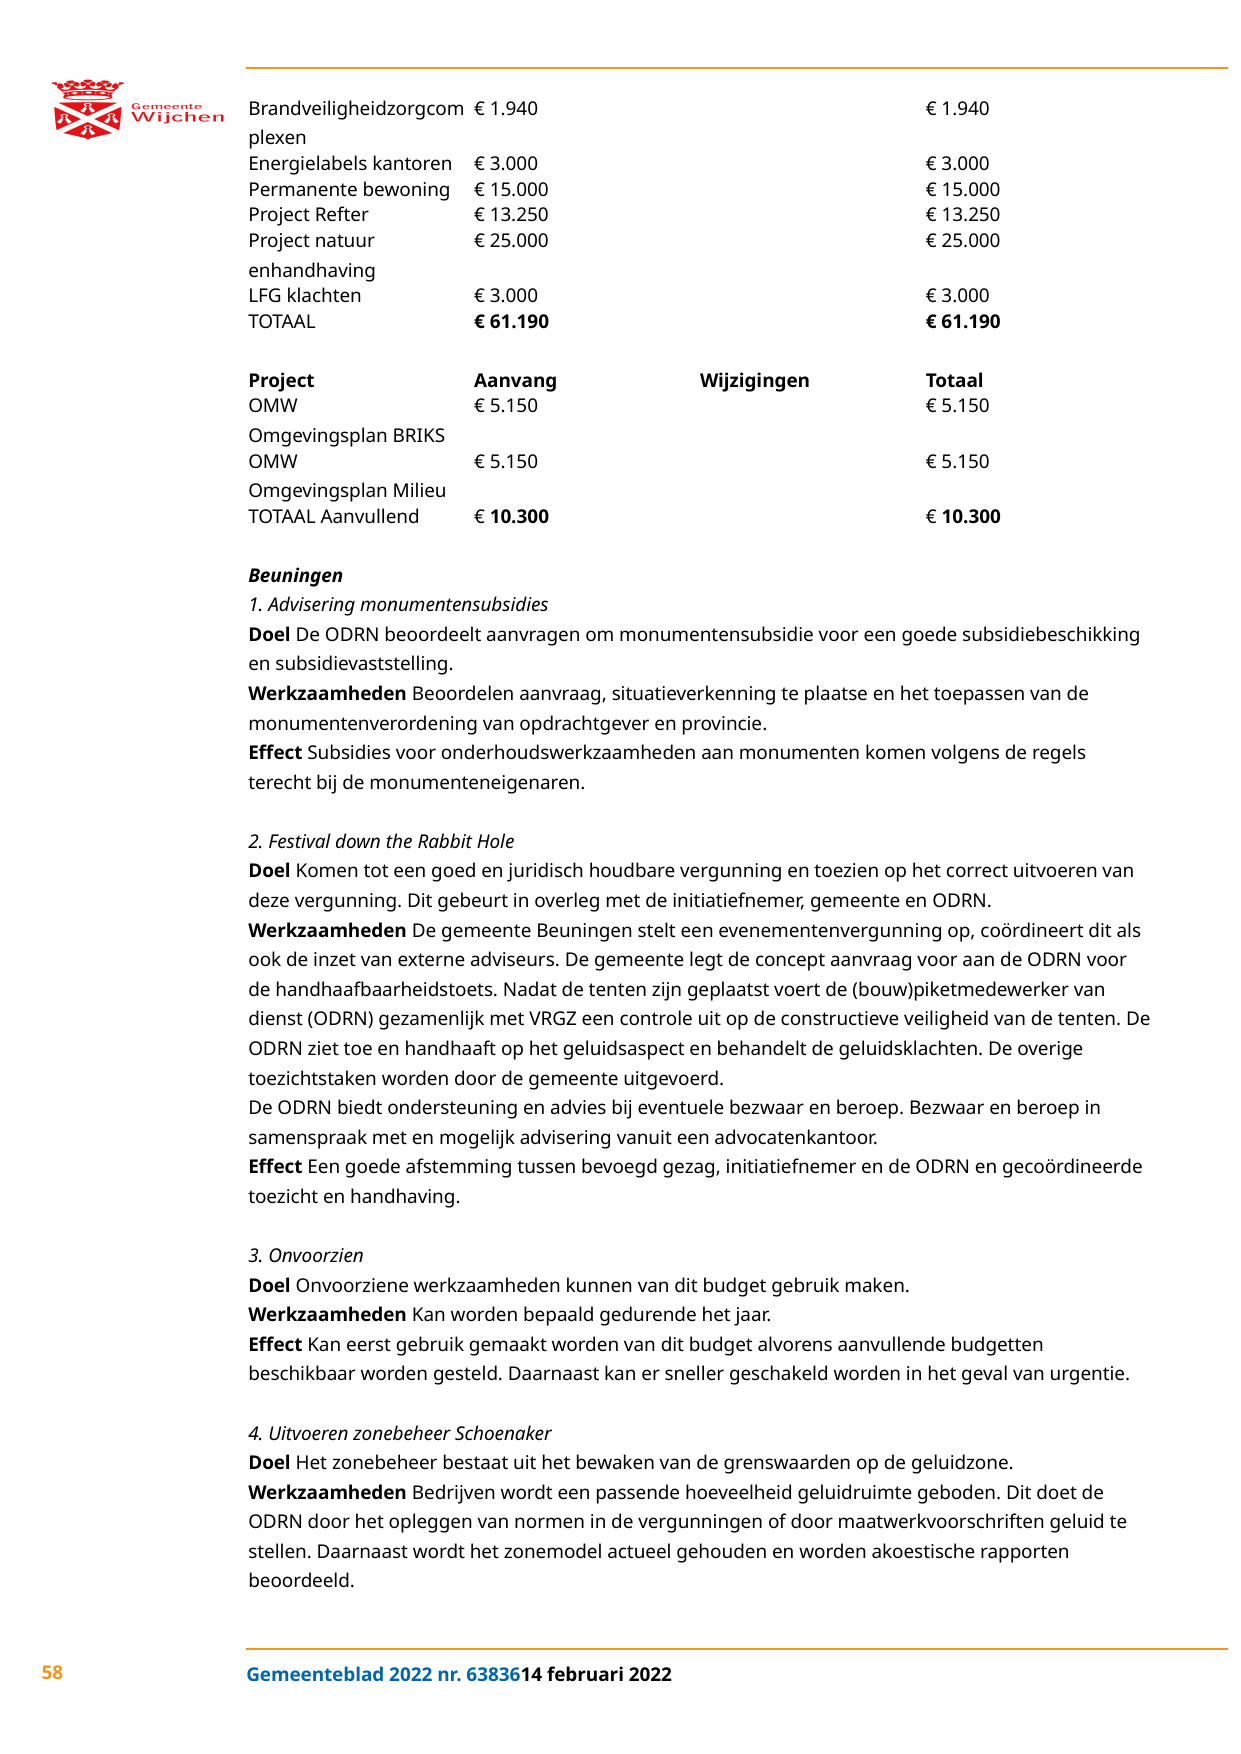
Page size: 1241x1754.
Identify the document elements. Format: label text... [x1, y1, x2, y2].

text Werkzaamheden Bedrijven wordt een passende hoeveelheid geluidruimte geboden. Dit doet de ODRN door het opleggen van normen in de vergunningen of door maatwerkvoorschriften geluid te stellen. Daarnaast wordt het zonemodel actueel gehouden en worden akoestische rapporten beoordeeld. [248, 1479, 1152, 1593]
text De ODRN biedt ondersteuning en advies bij eventuele bezwaar en beroep. Bezwaar en beroep in samenspraak met en mogelijk advisering vanuit een advocatenkantoor. [248, 1094, 1152, 1150]
table_cell € 10.300 [474, 503, 700, 529]
text Doel De ODRN beoordeelt aanvragen om monumentensubsidie voor een goede subsidiebeschikking en subsidievaststelling. [248, 621, 1152, 676]
text 4. Uitvoeren zonebeheer Schoenaker [248, 1420, 1152, 1446]
table_cell Energielabels kantoren [248, 150, 474, 176]
text 1. Advisering monumentensubsidies [248, 591, 1152, 617]
text Effect Een goede afstemming tussen bevoegd gezag, initiatiefnemer en de ODRN en gecoördineerde toezicht en handhaving. [248, 1153, 1152, 1209]
text Doel Komen tot een goed en juridisch houdbare vergunning en toezien op het correct uitvoeren van deze vergunning. Dit gebeurt in overleg met de initiatiefnemer, gemeente en ODRN. [248, 858, 1152, 913]
table_cell TOTAAL [248, 308, 474, 334]
table_cell LFG klachten [248, 283, 474, 308]
text Doel Het zonebeheer bestaat uit het bewaken van de grenswaarden op de geluidzone. [248, 1449, 1152, 1475]
picture [41, 47, 231, 172]
table_header Project [248, 367, 474, 393]
table_cell € 5.150 [474, 448, 700, 503]
text 3. Onvoorzien [248, 1242, 1152, 1268]
table_cell [700, 283, 926, 308]
table_cell € 10.300 [926, 503, 1152, 529]
table_cell [700, 176, 926, 202]
text Beuningen [248, 562, 1152, 588]
table_cell € 13.250 [474, 202, 700, 227]
text Effect Kan eerst gebruik gemaakt worden van dit budget alvorens aanvullende budgetten beschikbaar worden gesteld. Daarnaast kan er sneller geschakeld worden in het geval van urgentie. [248, 1331, 1152, 1386]
table_cell € 25.000 [926, 227, 1152, 283]
table_cell € 5.150 [926, 393, 1152, 448]
table_header Totaal [926, 367, 1152, 393]
table_cell Brandveiligheidzorgcomplexen [248, 95, 474, 150]
table_cell [700, 202, 926, 227]
table_cell [700, 150, 926, 176]
table_cell € 61.190 [926, 308, 1152, 334]
table_cell [700, 448, 926, 503]
table_cell [700, 503, 926, 529]
text Doel Onvoorziene werkzaamheden kunnen van dit budget gebruik maken. [248, 1272, 1152, 1298]
table_cell [700, 227, 926, 283]
table_cell € 15.000 [474, 176, 700, 202]
table_cell Project natuur enhandhaving [248, 227, 474, 283]
table_cell € 1.940 [926, 95, 1152, 150]
table_cell Project Refter [248, 202, 474, 227]
table_cell € 3.000 [926, 150, 1152, 176]
table_cell € 1.940 [474, 95, 700, 150]
text Werkzaamheden Kan worden bepaald gedurende het jaar. [248, 1301, 1152, 1327]
table_cell [700, 308, 926, 334]
table_cell € 5.150 [926, 448, 1152, 503]
table_cell € 3.000 [474, 150, 700, 176]
table_cell OMW Omgevingsplan Milieu [248, 448, 474, 503]
table_cell € 5.150 [474, 393, 700, 448]
table_cell [700, 393, 926, 448]
table_cell € 13.250 [926, 202, 1152, 227]
table_cell € 15.000 [926, 176, 1152, 202]
text Effect Subsidies voor onderhoudswerkzaamheden aan monumenten komen volgens de regels terecht bij de monumenteneigenaren. [248, 739, 1152, 795]
table_header Aanvang [474, 367, 700, 393]
text 2. Festival down the Rabbit Hole [248, 828, 1152, 854]
table_cell [700, 95, 926, 150]
text Werkzaamheden De gemeente Beuningen stelt een evenementenvergunning op, coördineert dit als ook de inzet van externe adviseurs. De gemeente legt de concept aanvraag voor aan de ODRN voor de handhaafbaarheidstoets. Nadat de tenten zijn geplaatst voert de (bouw)piketmedewerker van dienst (ODRN) gezamenlijk met VRGZ een controle uit op de constructieve veiligheid van de tenten. De ODRN ziet toe en handhaaft op het geluidsaspect en behandelt de geluidsklachten. De overige toezichtstaken worden door de gemeente uitgevoerd. [248, 917, 1152, 1091]
text Werkzaamheden Beoordelen aanvraag, situatieverkenning te plaatse en het toepassen van de monumentenverordening van opdrachtgever en provincie. [248, 680, 1152, 736]
table_cell € 61.190 [474, 308, 700, 334]
table_cell € 3.000 [474, 283, 700, 308]
table_cell Permanente bewoning [248, 176, 474, 202]
table_cell € 25.000 [474, 227, 700, 283]
table_header Wijzigingen [700, 367, 926, 393]
table_cell OMW Omgevingsplan BRIKS [248, 393, 474, 448]
table_cell € 3.000 [926, 283, 1152, 308]
table_cell TOTAAL Aanvullend [248, 503, 474, 529]
